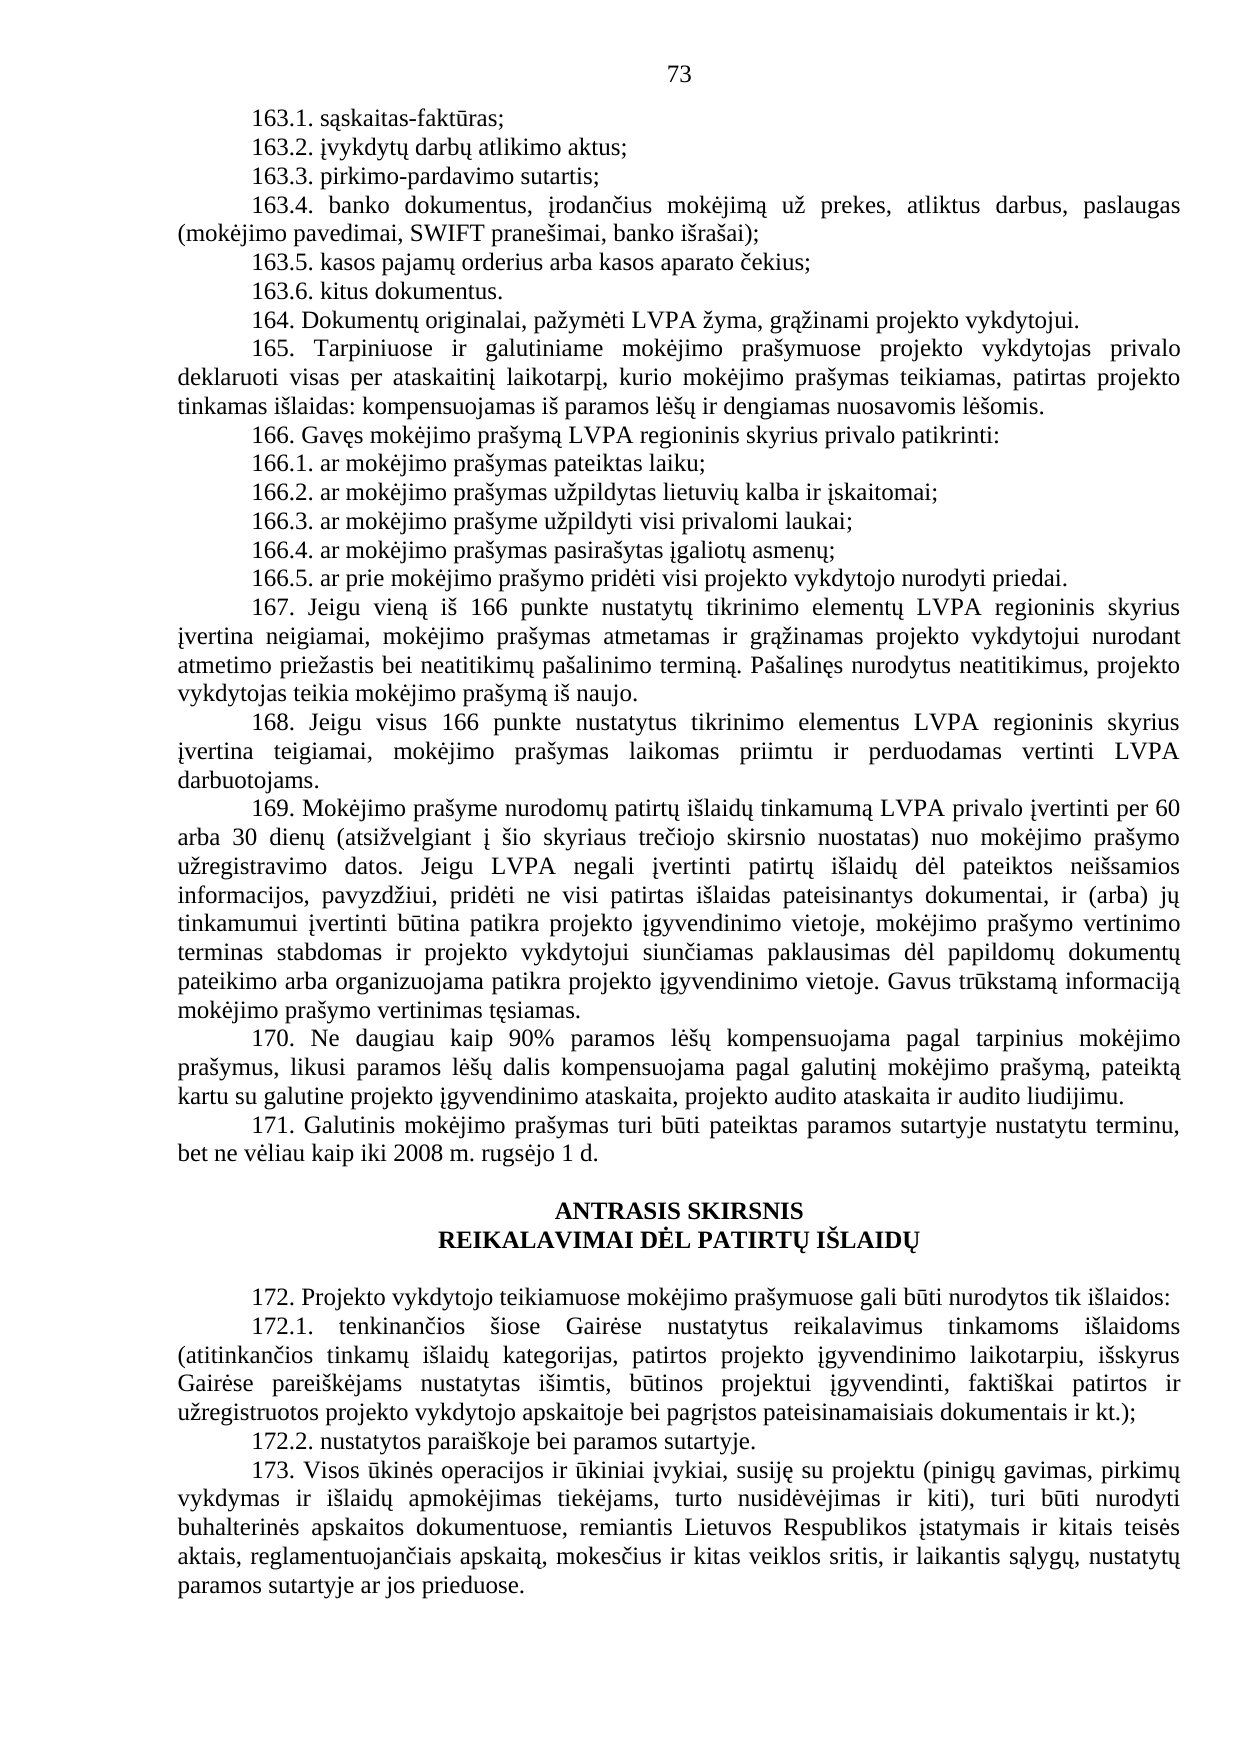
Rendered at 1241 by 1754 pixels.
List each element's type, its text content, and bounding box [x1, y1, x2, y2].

text 163.4. banko dokumentus, įrodančius mokėjimą už prekes, atliktus darbus, paslaugas (mokėjimo pavedimai, SWIFT pranešimai, banko išrašai); [177, 190, 1181, 247]
text 168. Jeigu visus 166 punkte nustatytus tikrinimo elementus LVPA regioninis skyrius įvertina teigiamai, mokėjimo prašymas laikomas priimtu ir perduodamas vertinti LVPA darbuotojams. [177, 707, 1181, 793]
text 166. Gavęs mokėjimo prašymą LVPA regioninis skyrius privalo patikrinti: [177, 420, 1181, 448]
text 172. Projekto vykdytojo teikiamuose mokėjimo prašymuose gali būti nurodytos tik išlaidos: [177, 1282, 1181, 1311]
text 166.4. ar mokėjimo prašymas pasirašytas įgaliotų asmenų; [177, 535, 1181, 563]
text 172.1. tenkinančios šiose Gairėse nustatytus reikalavimus tinkamoms išlaidoms (atitinkančios tinkamų išlaidų kategorijas, patirtos projekto įgyvendinimo laikotarpiu, išskyrus Gairėse pareiškėjams nustatytas išimtis, būtinos projektui įgyvendinti, faktiškai patirtos ir užregistruotos projekto vykdytojo apskaitoje bei pagrįstos pateisinamaisiais dokumentais ir kt.); [177, 1311, 1181, 1426]
text 163.6. kitus dokumentus. [177, 276, 1181, 305]
text 172.2. nustatytos paraiškoje bei paramos sutartyje. [177, 1426, 1181, 1455]
text 173. Visos ūkinės operacijos ir ūkiniai įvykiai, susiję su projektu (pinigų gavimas, pirkimų vykdymas ir išlaidų apmokėjimas tiekėjams, turto nusidėvėjimas ir kiti), turi būti nurodyti buhalterinės apskaitos dokumentuose, remiantis Lietuvos Respublikos įstatymais ir kitais teisės aktais, reglamentuojančiais apskaitą, mokesčius ir kitas veiklos sritis, ir laikantis sąlygų, nustatytų paramos sutartyje ar jos prieduose. [177, 1455, 1181, 1598]
text 169. Mokėjimo prašyme nurodomų patirtų išlaidų tinkamumą LVPA privalo įvertinti per 60 arba 30 dienų (atsižvelgiant į šio skyriaus trečiojo skirsnio nuostatas) nuo mokėjimo prašymo užregistravimo datos. Jeigu LVPA negali įvertinti patirtų išlaidų dėl pateiktos neišsamios informacijos, pavyzdžiui, pridėti ne visi patirtas išlaidas pateisinantys dokumentai, ir (arba) jų tinkamumui įvertinti būtina patikra projekto įgyvendinimo vietoje, mokėjimo prašymo vertinimo terminas stabdomas ir projekto vykdytojui siunčiamas paklausimas dėl papildomų dokumentų pateikimo arba organizuojama patikra projekto įgyvendinimo vietoje. Gavus trūkstamą informaciją mokėjimo prašymo vertinimas tęsiamas. [177, 793, 1181, 1023]
text 166.3. ar mokėjimo prašyme užpildyti visi privalomi laukai; [177, 506, 1181, 535]
text Reikalavimai dėl PATIRtų išlaidų [177, 1225, 1181, 1253]
text 164. Dokumentų originalai, pažymėti LVPA žyma, grąžinami projekto vykdytojui. [177, 305, 1181, 333]
text 165. Tarpiniuose ir galutiniame mokėjimo prašymuose projekto vykdytojas privalo deklaruoti visas per ataskaitinį laikotarpį, kurio mokėjimo prašymas teikiamas, patirtas projekto tinkamas išlaidas: kompensuojamas iš paramos lėšų ir dengiamas nuosavomis lėšomis. [177, 333, 1181, 420]
text 166.1. ar mokėjimo prašymas pateiktas laiku; [177, 448, 1181, 477]
text ANTRASIS skirsnis [177, 1196, 1181, 1225]
text 163.1. sąskaitas-faktūras; [177, 103, 1181, 132]
text 163.5. kasos pajamų orderius arba kasos aparato čekius; [177, 247, 1181, 276]
text 163.2. įvykdytų darbų atlikimo aktus; [177, 132, 1181, 161]
text 166.2. ar mokėjimo prašymas užpildytas lietuvių kalba ir įskaitomai; [177, 477, 1181, 506]
text 171. Galutinis mokėjimo prašymas turi būti pateiktas paramos sutartyje nustatytu terminu, bet ne vėliau kaip iki 2008 m. rugsėjo 1 d. [177, 1110, 1181, 1167]
text 166.5. ar prie mokėjimo prašymo pridėti visi projekto vykdytojo nurodyti priedai. [177, 563, 1181, 592]
text 167. Jeigu vieną iš 166 punkte nustatytų tikrinimo elementų LVPA regioninis skyrius įvertina neigiamai, mokėjimo prašymas atmetamas ir grąžinamas projekto vykdytojui nurodant atmetimo priežastis bei neatitikimų pašalinimo terminą. Pašalinęs nurodytus neatitikimus, projekto vykdytojas teikia mokėjimo prašymą iš naujo. [177, 592, 1181, 707]
text 163.3. pirkimo-pardavimo sutartis; [177, 161, 1181, 190]
text 170. Ne daugiau kaip 90% paramos lėšų kompensuojama pagal tarpinius mokėjimo prašymus, likusi paramos lėšų dalis kompensuojama pagal galutinį mokėjimo prašymą, pateiktą kartu su galutine projekto įgyvendinimo ataskaita, projekto audito ataskaita ir audito liudijimu. [177, 1023, 1181, 1110]
